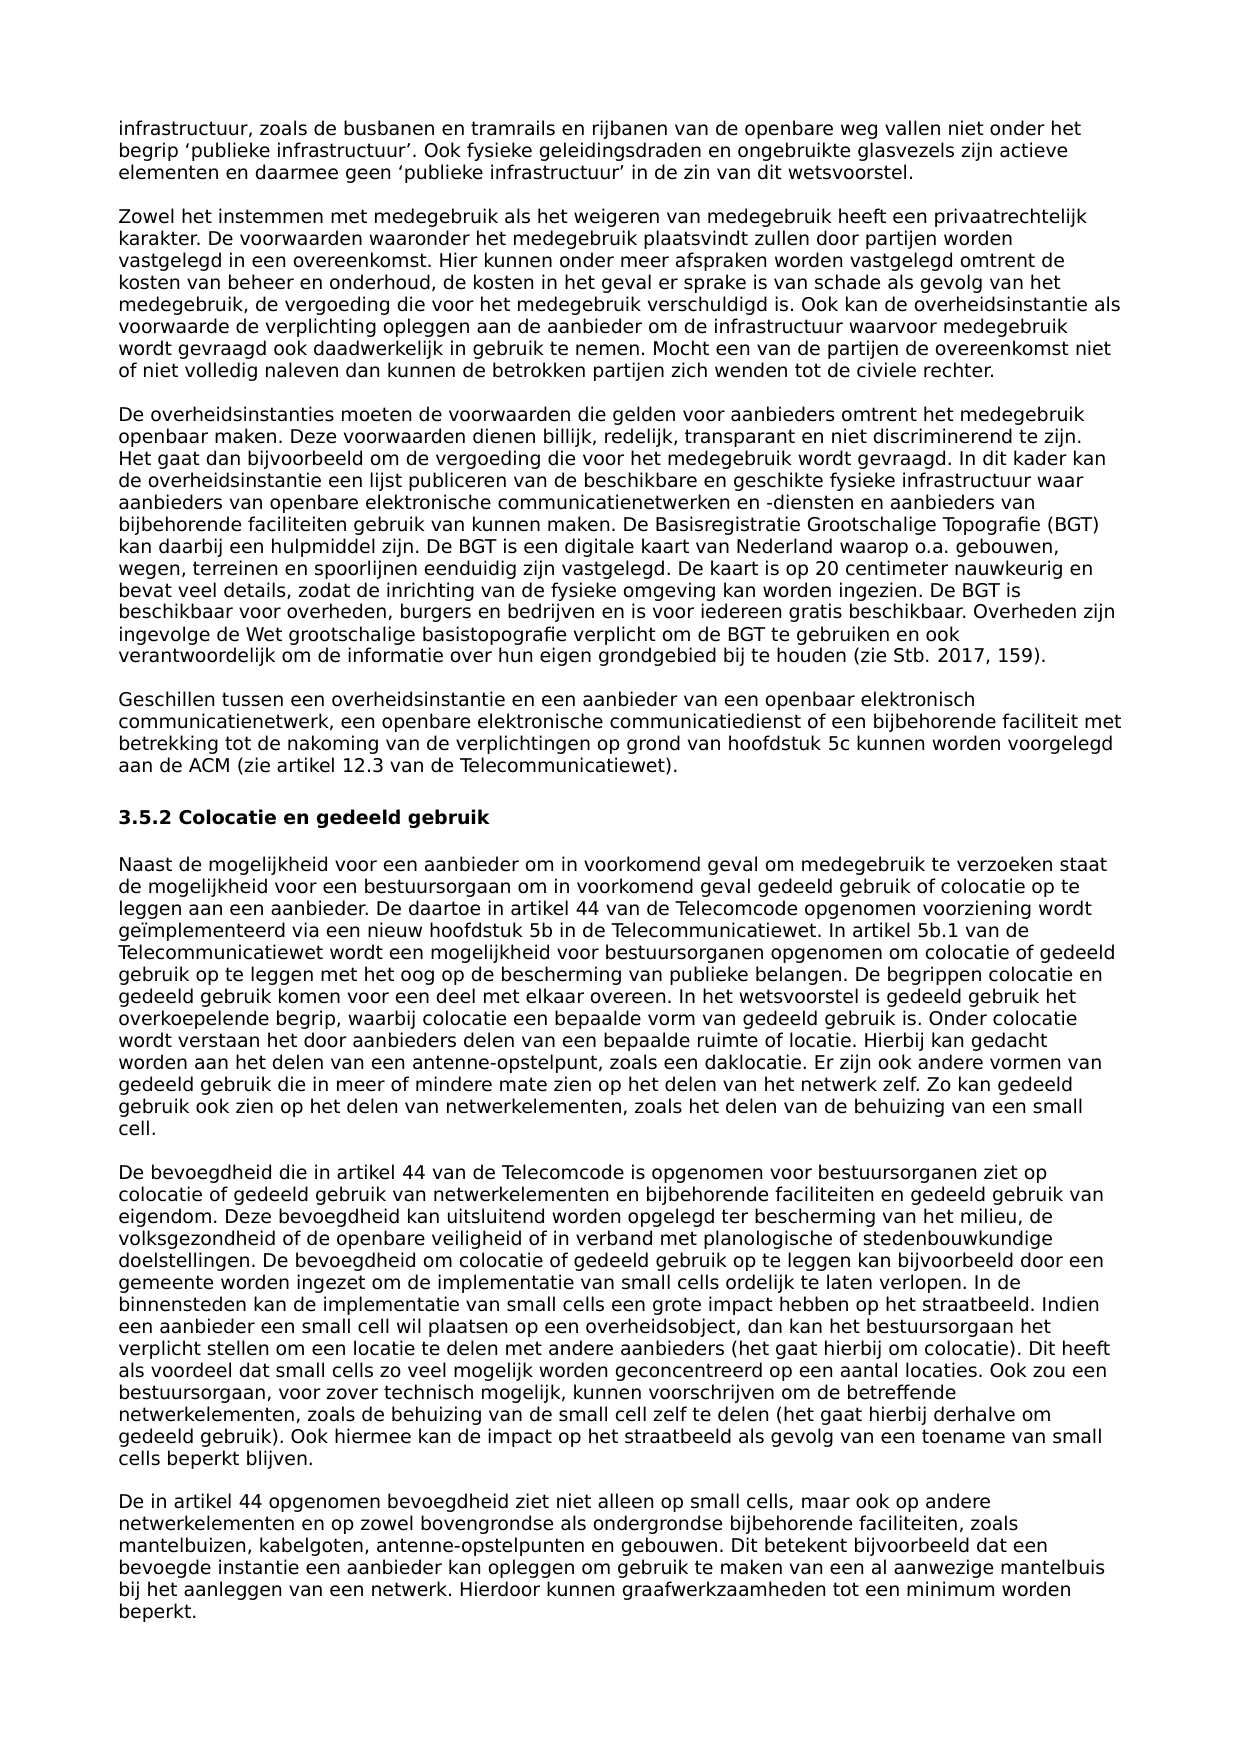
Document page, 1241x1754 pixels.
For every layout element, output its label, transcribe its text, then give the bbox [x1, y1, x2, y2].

text Naast de mogelijkheid voor een aanbieder om in voorkomend geval om medegebruik te verzoeken staat de mogelijkheid voor een bestuursorgaan om in voorkomend geval gedeeld gebruik of colocatie op te leggen aan een aanbieder. De daartoe in artikel 44 van de Telecomcode opgenomen voorziening wordt geïmplementeerd via een nieuw hoofdstuk 5b in de Telecommunicatiewet. In artikel 5b.1 van de Telecommunicatiewet wordt een mogelijkheid voor bestuursorganen opgenomen om colocatie of gedeeld gebruik op te leggen met het oog op de bescherming van publieke belangen. De begrippen colocatie en gedeeld gebruik komen voor een deel met elkaar overeen. In het wetsvoorstel is gedeeld gebruik het overkoepelende begrip, waarbij colocatie een bepaalde vorm van gedeeld gebruik is. Onder colocatie wordt verstaan het door aanbieders delen van een bepaalde ruimte of locatie. Hierbij kan gedacht worden aan het delen van een antenne-opstelpunt, zoals een daklocatie. Er zijn ook andere vormen van gedeeld gebruik die in meer of mindere mate zien op het delen van het netwerk zelf. Zo kan gedeeld gebruik ook zien op het delen van netwerkelementen, zoals het delen van de behuizing van een small cell. [118, 854, 1122, 1140]
text De overheidsinstanties moeten de voorwaarden die gelden voor aanbieders omtrent het medegebruik openbaar maken. Deze voorwaarden dienen billijk, redelijk, transparant en niet discriminerend te zijn. Het gaat dan bijvoorbeeld om de vergoeding die voor het medegebruik wordt gevraagd. In dit kader kan de overheidsinstantie een lijst publiceren van de beschikbare en geschikte fysieke infrastructuur waar aanbieders van openbare elektronische communicatienetwerken en -diensten en aanbieders van bijbehorende faciliteiten gebruik van kunnen maken. De Basisregistratie Grootschalige Topografie (BGT) kan daarbij een hulpmiddel zijn. De BGT is een digitale kaart van Nederland waarop o.a. gebouwen, wegen, terreinen en spoorlijnen eenduidig zijn vastgelegd. De kaart is op 20 centimeter nauwkeurig en bevat veel details, zodat de inrichting van de fysieke omgeving kan worden ingezien. De BGT is beschikbaar voor overheden, burgers en bedrijven en is voor iedereen gratis beschikbaar. Overheden zijn ingevolge de Wet grootschalige basistopografie verplicht om de BGT te gebruiken en ook verantwoordelijk om de informatie over hun eigen grondgebied bij te houden (zie Stb. 2017, 159). [118, 404, 1122, 667]
subtitle 3.5.2 Colocatie en gedeeld gebruik [118, 807, 1122, 829]
text infrastructuur, zoals de busbanen en tramrails en rijbanen van de openbare weg vallen niet onder het begrip ‘publieke infrastructuur’. Ook fysieke geleidingsdraden en ongebruikte glasvezels zijn actieve elementen en daarmee geen ‘publieke infrastructuur’ in de zin van dit wetsvoorstel. [118, 118, 1122, 184]
text Geschillen tussen een overheidsinstantie en een aanbieder van een openbaar elektronisch communicatienetwerk, een openbare elektronische communicatiedienst of een bijbehorende faciliteit met betrekking tot de nakoming van de verplichtingen op grond van hoofdstuk 5c kunnen worden voorgelegd aan de ACM (zie artikel 12.3 van de Telecommunicatiewet). [118, 689, 1122, 777]
text Zowel het instemmen met medegebruik als het weigeren van medegebruik heeft een privaatrechtelijk karakter. De voorwaarden waaronder het medegebruik plaatsvindt zullen door partijen worden vastgelegd in een overeenkomst. Hier kunnen onder meer afspraken worden vastgelegd omtrent de kosten van beheer en onderhoud, de kosten in het geval er sprake is van schade als gevolg van het medegebruik, de vergoeding die voor het medegebruik verschuldigd is. Ook kan de overheidsinstantie als voorwaarde de verplichting opleggen aan de aanbieder om de infrastructuur waarvoor medegebruik wordt gevraagd ook daadwerkelijk in gebruik te nemen. Mocht een van de partijen de overeenkomst niet of niet volledig naleven dan kunnen de betrokken partijen zich wenden tot de civiele rechter. [118, 206, 1122, 382]
text De bevoegdheid die in artikel 44 van de Telecomcode is opgenomen voor bestuursorganen ziet op colocatie of gedeeld gebruik van netwerkelementen en bijbehorende faciliteiten en gedeeld gebruik van eigendom. Deze bevoegdheid kan uitsluitend worden opgelegd ter bescherming van het milieu, de volksgezondheid of de openbare veiligheid of in verband met planologische of stedenbouwkundige doelstellingen. De bevoegdheid om colocatie of gedeeld gebruik op te leggen kan bijvoorbeeld door een gemeente worden ingezet om de implementatie van small cells ordelijk te laten verlopen. In de binnensteden kan de implementatie van small cells een grote impact hebben op het straatbeeld. Indien een aanbieder een small cell wil plaatsen op een overheidsobject, dan kan het bestuursorgaan het verplicht stellen om een locatie te delen met andere aanbieders (het gaat hierbij om colocatie). Dit heeft als voordeel dat small cells zo veel mogelijk worden geconcentreerd op een aantal locaties. Ook zou een bestuursorgaan, voor zover technisch mogelijk, kunnen voorschrijven om de betreffende netwerkelementen, zoals de behuizing van de small cell zelf te delen (het gaat hierbij derhalve om gedeeld gebruik). Ook hiermee kan de impact op het straatbeeld als gevolg van een toename van small cells beperkt blijven. [118, 1162, 1122, 1469]
text De in artikel 44 opgenomen bevoegdheid ziet niet alleen op small cells, maar ook op andere netwerkelementen en op zowel bovengrondse als ondergrondse bijbehorende faciliteiten, zoals mantelbuizen, kabelgoten, antenne-opstelpunten en gebouwen. Dit betekent bijvoorbeeld dat een bevoegde instantie een aanbieder kan opleggen om gebruik te maken van een al aanwezige mantelbuis bij het aanleggen van een netwerk. Hierdoor kunnen graafwerkzaamheden tot een minimum worden beperkt. [118, 1491, 1122, 1623]
